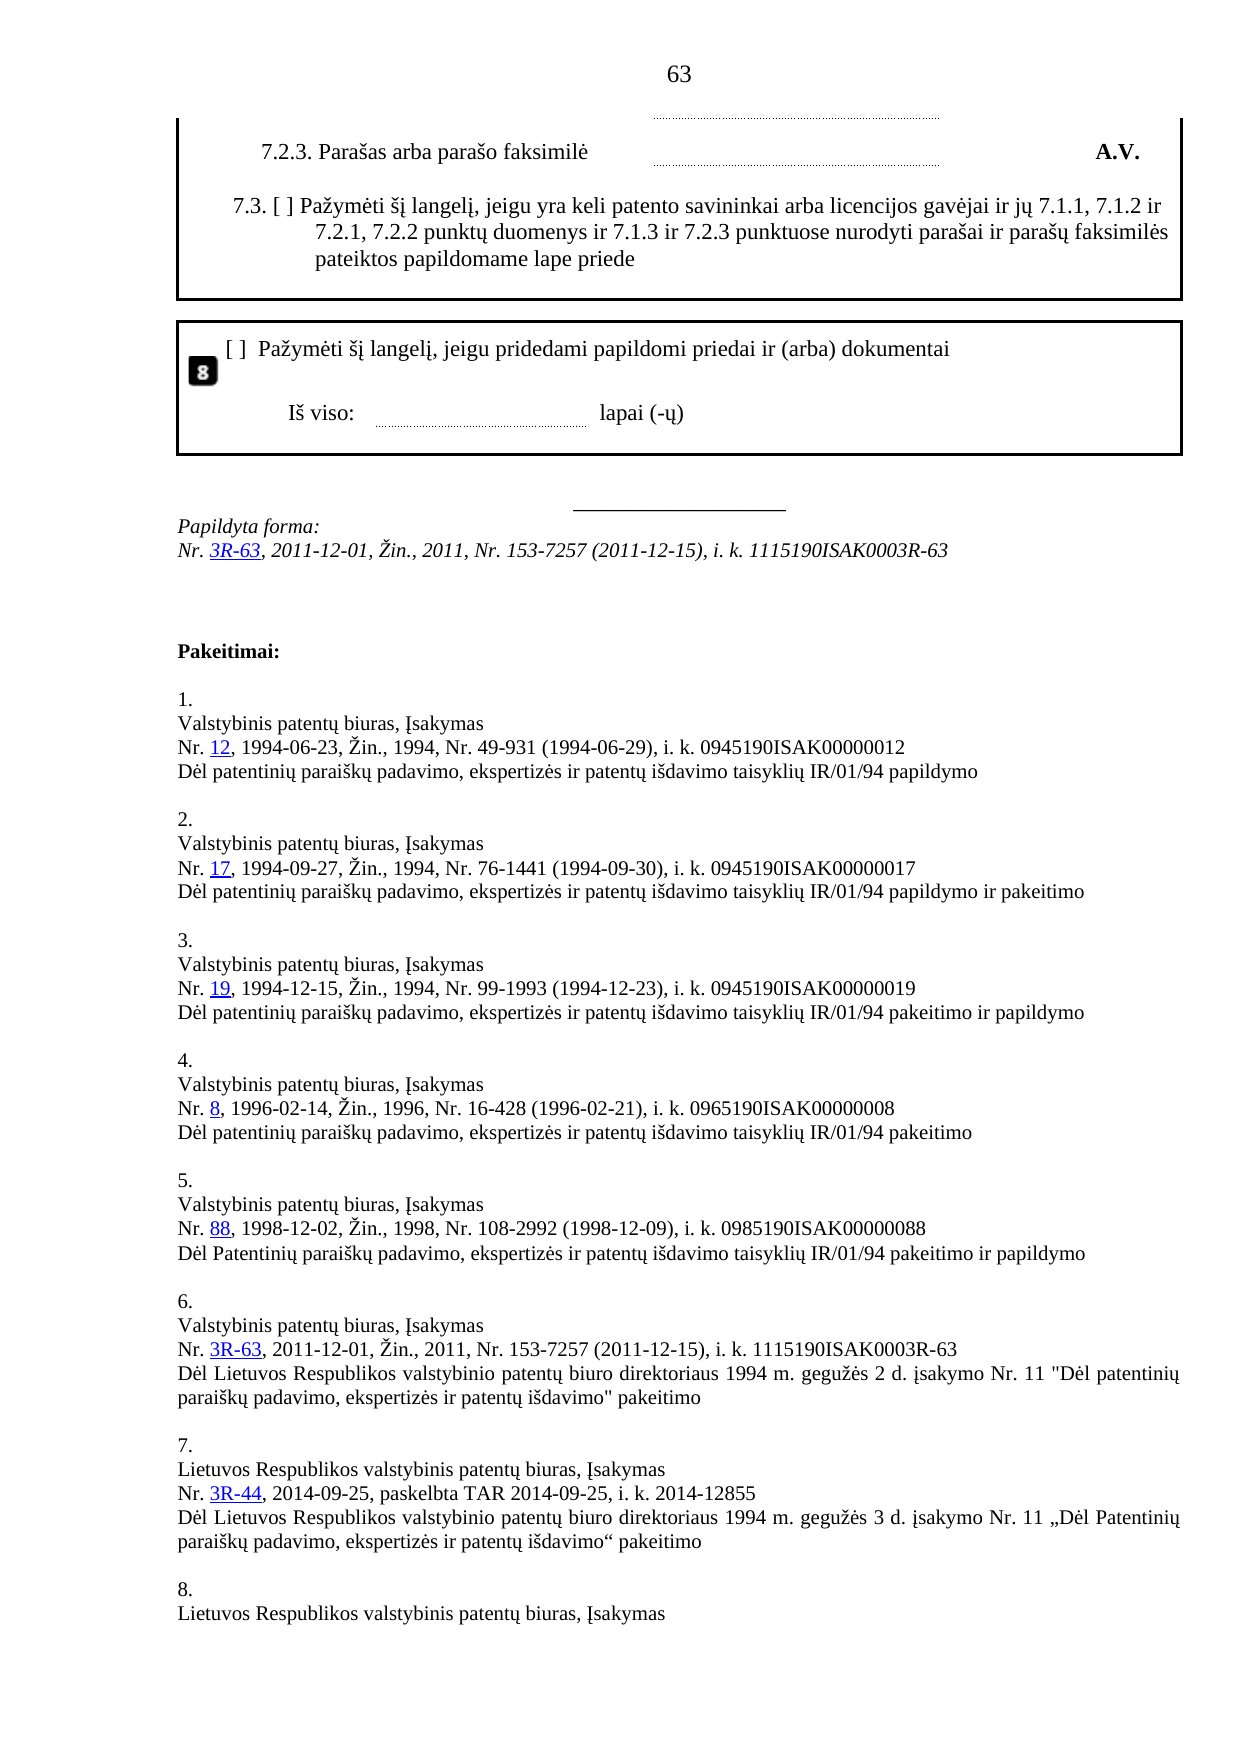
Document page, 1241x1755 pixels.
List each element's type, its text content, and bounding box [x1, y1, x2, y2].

table_header [ ][] Pažymėti šį langelį, jeigu pridedami papildomi priedai ir (arba) dokumentai [179, 323, 1180, 387]
text Nr. 12, 1994-06-23, Žin., 1994, Nr. 49-931 (1994-06-29), i. k. 0945190ISAK00000012 [177, 735, 1181, 759]
text Dėl patentinių paraiškų padavimo, ekspertizės ir patentų išdavimo taisyklių IR/01/94 papildymo [177, 759, 1181, 783]
text Dėl Patentinių paraiškų padavimo, ekspertizės ir patentų išdavimo taisyklių IR/01/94 pakeitimo ir papildymo [177, 1240, 1181, 1264]
text 2. [177, 807, 1181, 831]
text Papildyta forma: [177, 514, 1181, 538]
text Valstybinis patentų biuras, Įsakymas [177, 1192, 1181, 1216]
text Lietuvos Respublikos valstybinis patentų biuras, Įsakymas [177, 1601, 1181, 1625]
text Dėl patentinių paraiškų padavimo, ekspertizės ir patentų išdavimo taisyklių IR/01/94 pakeitimo [177, 1120, 1181, 1144]
text 3. [177, 928, 1181, 952]
text Valstybinis patentų biuras, Įsakymas [177, 711, 1181, 735]
text Nr. 3R-44, 2014-09-25, paskelbta TAR 2014-09-25, i. k. 2014-12855 [177, 1481, 1181, 1505]
text Valstybinis patentų biuras, Įsakymas [177, 1313, 1181, 1337]
text Valstybinis patentų biuras, Įsakymas [177, 1072, 1181, 1096]
table_cell [179, 426, 1180, 453]
text Nr. 88, 1998-12-02, Žin., 1998, Nr. 108-2992 (1998-12-09), i. k. 0985190ISAK00000088 [177, 1216, 1181, 1240]
text _________________ [177, 485, 1181, 514]
text Nr. 3R-63, 2011-12-01, Žin., 2011, Nr. 153-7257 (2011-12-15), i. k. 1115190ISAK0003R-63 [177, 538, 1181, 562]
text 7. [177, 1433, 1181, 1457]
text 4. [177, 1048, 1181, 1072]
text 5. [177, 1168, 1181, 1192]
text Valstybinis patentų biuras, Įsakymas [177, 952, 1181, 976]
text 8. [177, 1577, 1181, 1601]
text Nr. 3R-63, 2011-12-01, Žin., 2011, Nr. 153-7257 (2011-12-15), i. k. 1115190ISAK0003R-63 [177, 1337, 1181, 1361]
table_cell 7.2.3. Parašas arba parašo faksimilė [250, 118, 654, 165]
text Dėl patentinių paraiškų padavimo, ekspertizės ir patentų išdavimo taisyklių IR/01/94 pakeitimo ir papildymo [177, 1000, 1181, 1024]
text Valstybinis patentų biuras, Įsakymas [177, 831, 1181, 855]
table_cell [654, 118, 939, 165]
table_cell [179, 271, 1180, 297]
text Lietuvos Respublikos valstybinis patentų biuras, Įsakymas [177, 1457, 1181, 1481]
text 6. [177, 1288, 1181, 1313]
text Dėl Lietuvos Respublikos valstybinio patentų biuro direktoriaus 1994 m. gegužės 3 d. įsakymo Nr. 11 „Dėl Patentinių paraiškų padavimo, ekspertizės ir patentų išdavimo“ pakeitimo [177, 1505, 1181, 1553]
table_cell [376, 388, 588, 426]
table_cell [179, 388, 277, 426]
text Pakeitimai: [177, 639, 1181, 663]
table_cell [179, 165, 1180, 192]
table_cell 7.3. [ ][] Pažymėti šį langelį, jeigu yra keli patento savininkai arba licencijos gavėjai ir jų 7.1.1, 7.1.2 ir 7.2.1, 7.2.2 punktų duomenys ir 7.1.3 ir 7.2.3 punktuose nurodyti parašai ir parašų faksimilės pateiktos papildomame lape priede [221, 192, 1180, 271]
text Nr. 19, 1994-12-15, Žin., 1994, Nr. 99-1993 (1994-12-23), i. k. 0945190ISAK00000019 [177, 976, 1181, 1000]
text Nr. 8, 1996-02-14, Žin., 1996, Nr. 16-428 (1996-02-21), i. k. 0965190ISAK00000008 [177, 1096, 1181, 1120]
table_cell lapai (-ų) [588, 388, 1180, 426]
table_cell [1151, 118, 1180, 165]
table_cell [179, 118, 249, 165]
table_cell A.V. [939, 118, 1151, 165]
text Dėl patentinių paraiškų padavimo, ekspertizės ir patentų išdavimo taisyklių IR/01/94 papildymo ir pakeitimo [177, 879, 1181, 903]
text Nr. 17, 1994-09-27, Žin., 1994, Nr. 76-1441 (1994-09-30), i. k. 0945190ISAK00000017 [177, 855, 1181, 879]
text Dėl Lietuvos Respublikos valstybinio patentų biuro direktoriaus 1994 m. gegužės 2 d. įsakymo Nr. 11 "Dėl patentinių paraiškų padavimo, ekspertizės ir patentų išdavimo" pakeitimo [177, 1361, 1181, 1409]
table_cell Iš viso: [277, 388, 376, 426]
table_cell [179, 192, 221, 271]
text 1. [177, 687, 1181, 711]
